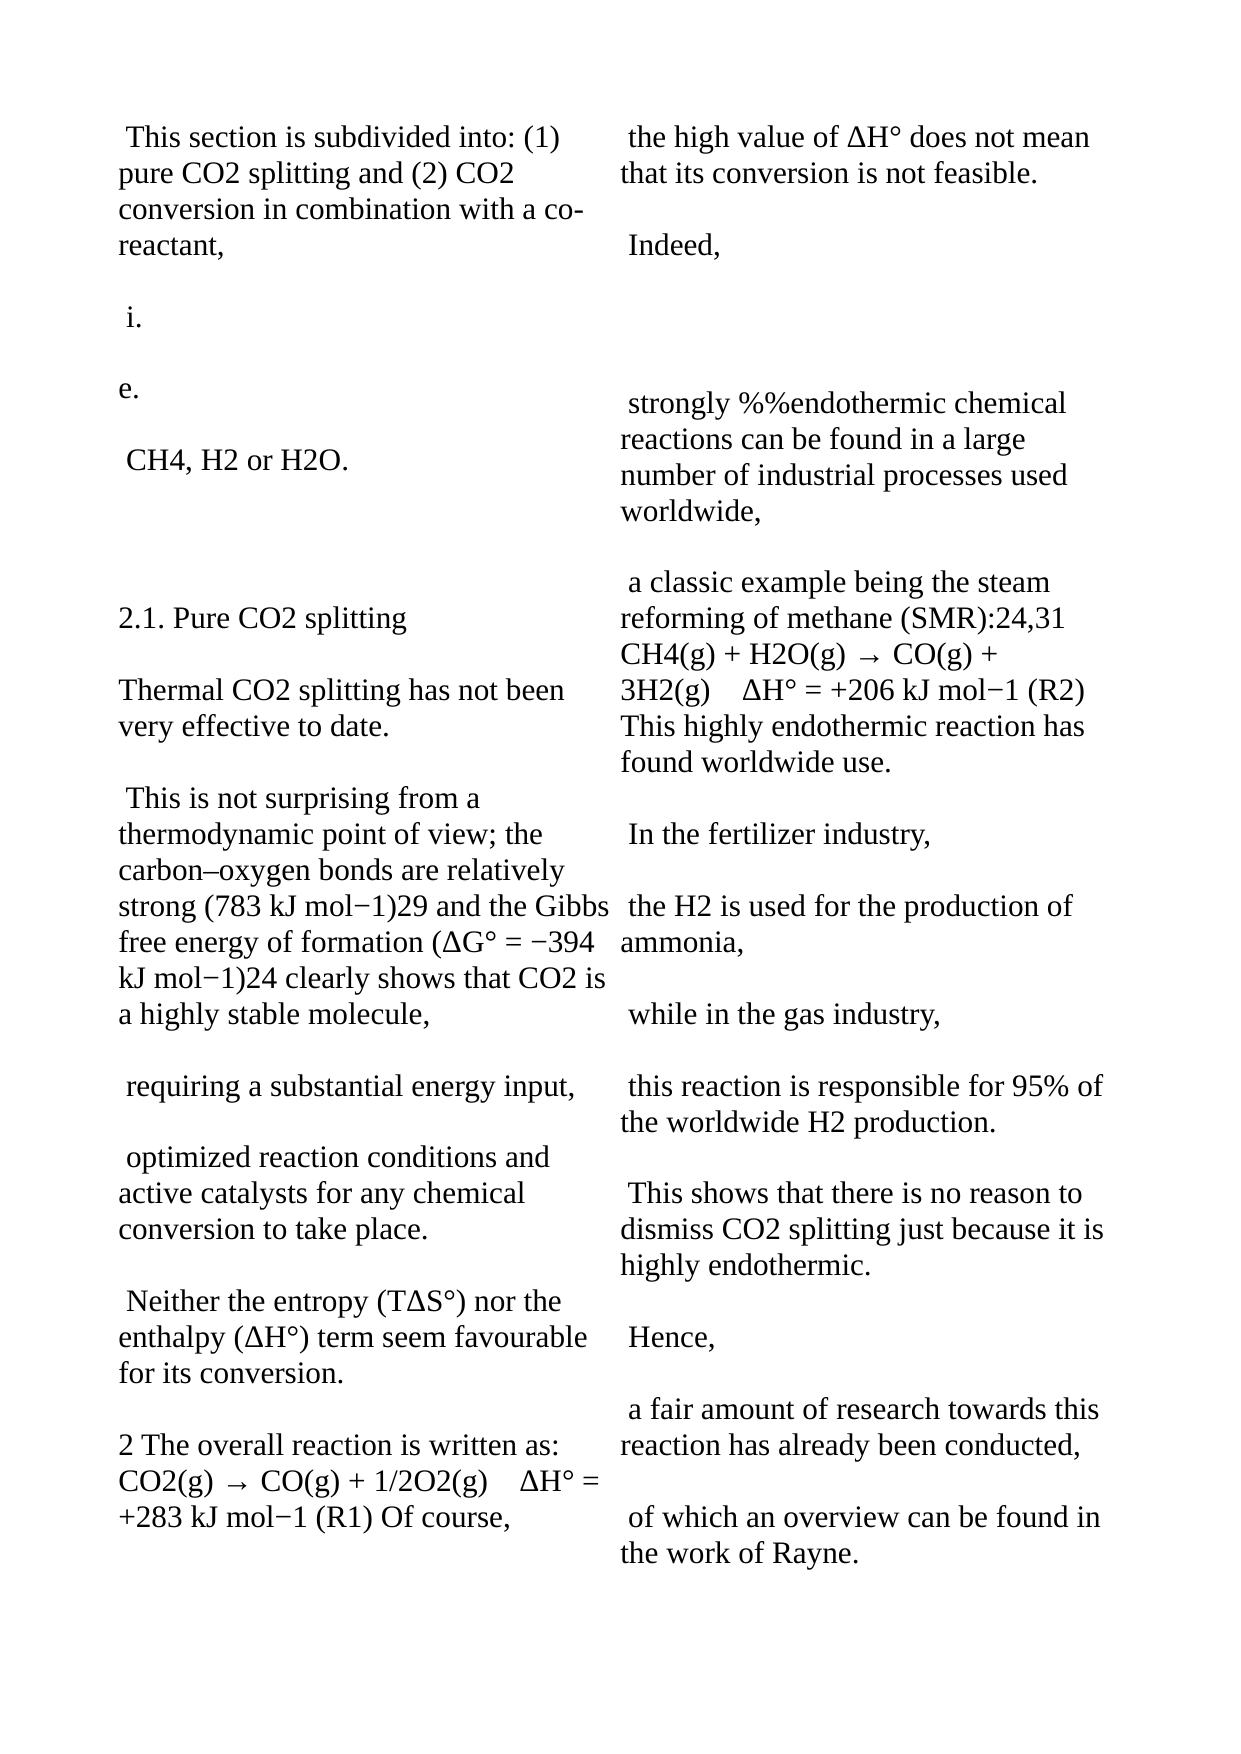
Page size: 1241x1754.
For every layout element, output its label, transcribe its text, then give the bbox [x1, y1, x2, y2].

text In the fertilizer industry, [620, 815, 1122, 851]
text of which an overview can be found in the work of Rayne. [620, 1498, 1122, 1570]
text This section is subdivided into: (1) pure CO2 splitting and (2) CO2 conversion in combination with a co-reactant, [118, 118, 620, 262]
text This is not surprising from a thermodynamic point of view; the carbon–oxygen bonds are relatively strong (783 kJ mol−1)29 and the Gibbs free energy of formation (ΔG° = −394 kJ mol−1)24 clearly shows that CO2 is a highly stable molecule, [118, 779, 620, 1031]
text a fair amount of research towards this reaction has already been conducted, [620, 1390, 1122, 1462]
text 2.1. Pure CO2 splitting [118, 600, 620, 636]
text while in the gas industry, [620, 995, 1122, 1031]
text Indeed, [620, 226, 1122, 262]
text the H2 is used for the production of ammonia, [620, 887, 1122, 959]
text e. [118, 370, 620, 406]
text 2 The overall reaction is written as: CO2(g) → CO(g) + 1/2O2(g) ΔH° = +283 kJ mol−1 (R1) Of course, [118, 1426, 620, 1534]
text this reaction is responsible for 95% of the worldwide H2 production. [620, 1067, 1122, 1139]
text the high value of ΔH° does not mean that its conversion is not feasible. [620, 118, 1122, 190]
text Hence, [620, 1318, 1122, 1354]
text This shows that there is no reason to dismiss CO2 splitting just because it is highly endothermic. [620, 1175, 1122, 1282]
text requiring a substantial energy input, [118, 1067, 620, 1103]
text i. [118, 298, 620, 334]
text CH4, H2 or H2O. [118, 442, 620, 477]
text a classic example being the steam reforming of methane (SMR):24,31 CH4(g) + H2O(g) → CO(g) + 3H2(g) ΔH° = +206 kJ mol−1 (R2) This highly endothermic reaction has found worldwide use. [620, 564, 1122, 779]
text Thermal CO2 splitting has not been very effective to date. [118, 672, 620, 743]
text strongly %%endothermic chemical reactions can be found in a large number of industrial processes used worldwide, [620, 384, 1122, 528]
text optimized reaction conditions and active catalysts for any chemical conversion to take place. [118, 1139, 620, 1247]
text Neither the entropy (TΔS°) nor the enthalpy (ΔH°) term seem favourable for its conversion. [118, 1282, 620, 1390]
